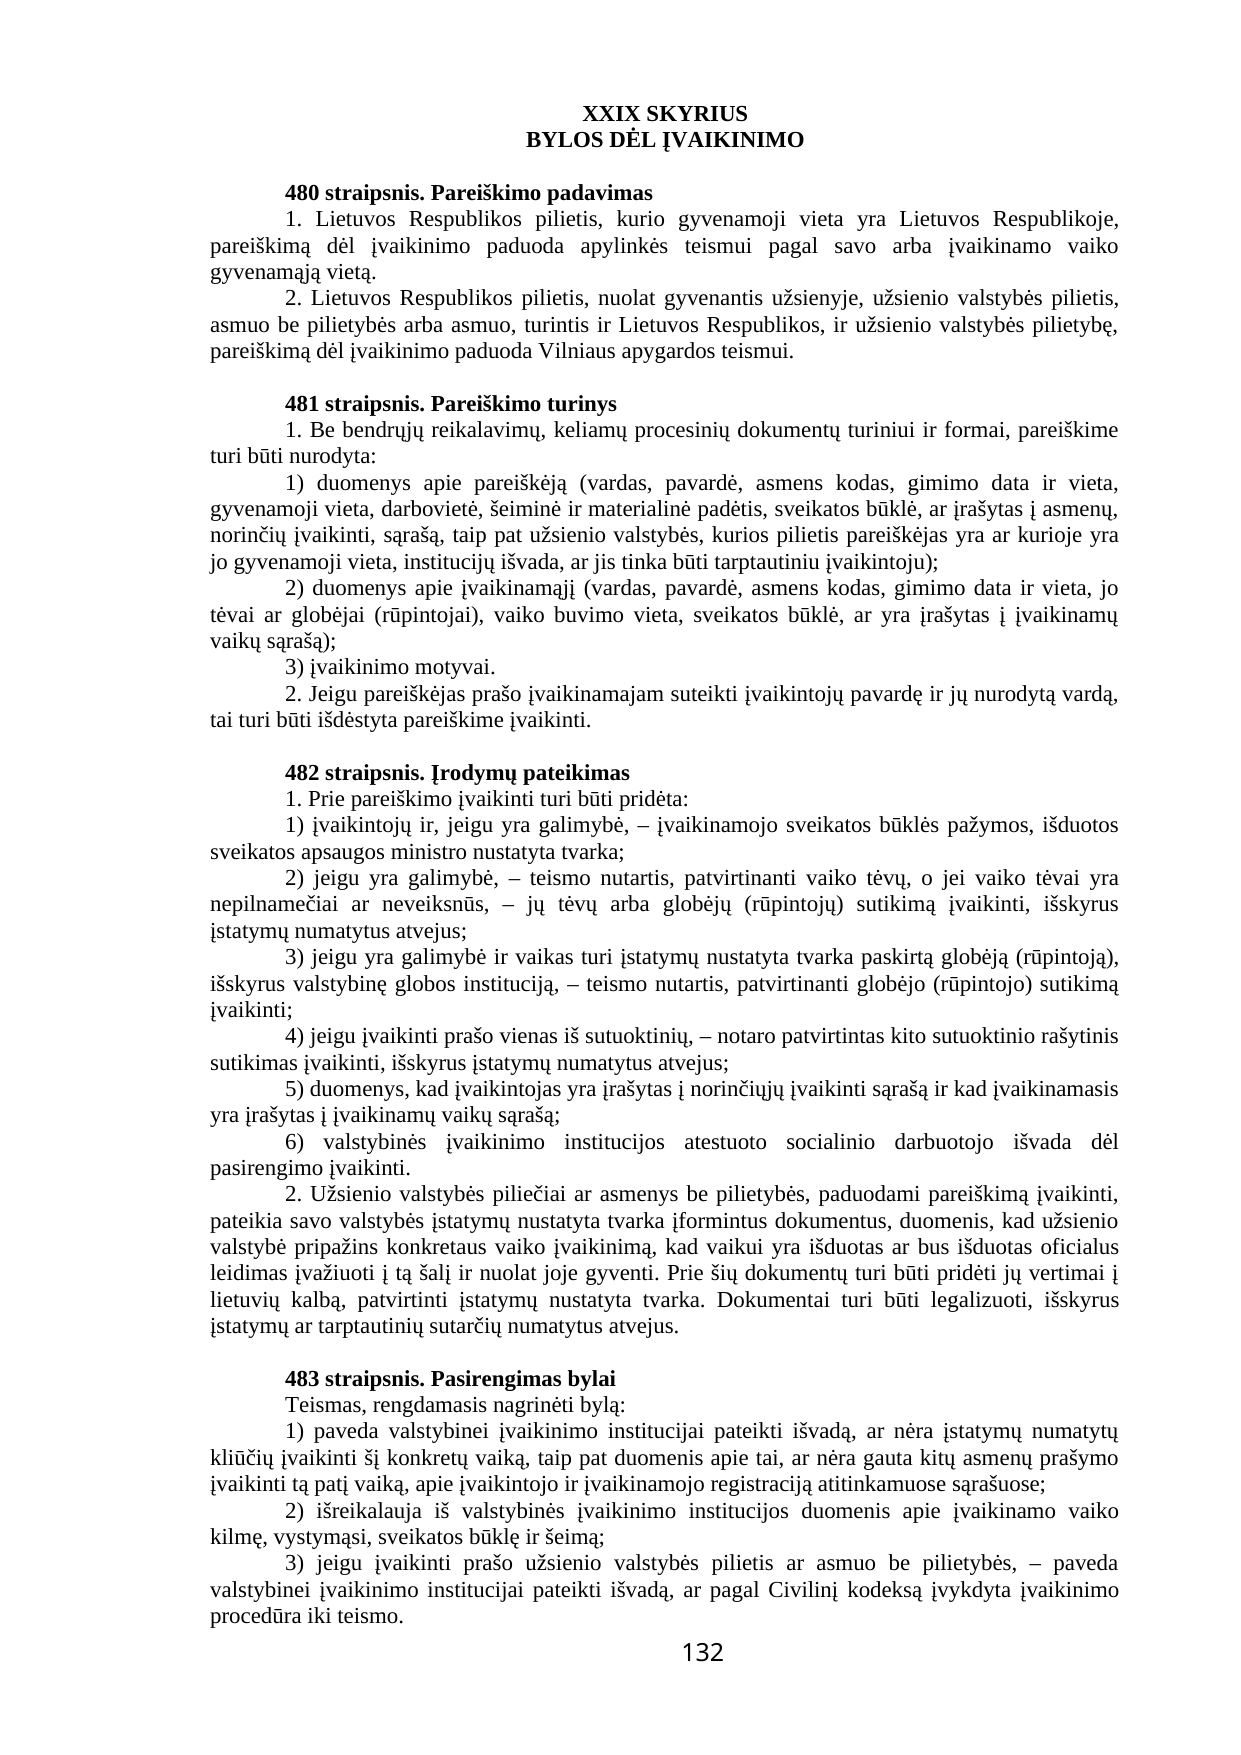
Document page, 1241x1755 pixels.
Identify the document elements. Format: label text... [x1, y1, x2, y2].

text 2) jeigu yra galimybė, – teismo nutartis, patvirtinanti vaiko tėvų, o jei vaiko tėvai yra nepilnamečiai ar neveiksnūs, – jų tėvų arba globėjų (rūpintojų) sutikimą įvaikinti, išskyrus įstatymų numatytus atvejus; [210, 864, 1120, 943]
text 4) jeigu įvaikinti prašo vienas iš sutuoktinių, – notaro patvirtintas kito sutuoktinio rašytinis sutikimas įvaikinti, išskyrus įstatymų numatytus atvejus; [210, 1022, 1120, 1075]
text 1. Lietuvos Respublikos pilietis, kurio gyvenamoji vieta yra Lietuvos Respublikoje, pareiškimą dėl įvaikinimo paduoda apylinkės teismui pagal savo arba įvaikinamo vaiko gyvenamąją vietą. [210, 205, 1120, 284]
text 1. Prie pareiškimo įvaikinti turi būti pridėta: [210, 785, 1120, 811]
text 3) jeigu yra galimybė ir vaikas turi įstatymų nustatyta tvarka paskirtą globėją (rūpintoją), išskyrus valstybinę globos instituciją, – teismo nutartis, patvirtinanti globėjo (rūpintojo) sutikimą įvaikinti; [210, 943, 1120, 1022]
text 3) jeigu įvaikinti prašo užsienio valstybės pilietis ar asmuo be pilietybės, – paveda valstybinei įvaikinimo institucijai pateikti išvadą, ar pagal Civilinį kodeksą įvykdyta įvaikinimo procedūra iki teismo. [210, 1549, 1120, 1628]
text 483 straipsnis. Pasirengimas bylai [210, 1365, 1120, 1391]
text 2. Jeigu pareiškėjas prašo įvaikinamajam suteikti įvaikintojų pavardę ir jų nurodytą vardą, tai turi būti išdėstyta pareiškime įvaikinti. [210, 680, 1120, 732]
text 1) paveda valstybinei įvaikinimo institucijai pateikti išvadą, ar nėra įstatymų numatytų kliūčių įvaikinti šį konkretų vaiką, taip pat duomenis apie tai, ar nėra gauta kitų asmenų prašymo įvaikinti tą patį vaiką, apie įvaikintojo ir įvaikinamojo registraciją atitinkamuose sąrašuose; [210, 1418, 1120, 1497]
text 2. Lietuvos Respublikos pilietis, nuolat gyvenantis užsienyje, užsienio valstybės pilietis, asmuo be pilietybės arba asmuo, turintis ir Lietuvos Respublikos, ir užsienio valstybės pilietybę, pareiškimą dėl įvaikinimo paduoda Vilniaus apygardos teismui. [210, 284, 1120, 363]
text 2) duomenys apie įvaikinamąjį (vardas, pavardė, asmens kodas, gimimo data ir vieta, jo tėvai ar globėjai (rūpintojai), vaiko buvimo vieta, sveikatos būklė, ar yra įrašytas į įvaikinamų vaikų sąrašą); [210, 574, 1120, 653]
text 1. Be bendrųjų reikalavimų, keliamų procesinių dokumentų turiniui ir formai, pareiškime turi būti nurodyta: [210, 416, 1120, 469]
text 1) duomenys apie pareiškėją (vardas, pavardė, asmens kodas, gimimo data ir vieta, gyvenamoji vieta, darbovietė, šeiminė ir materialinė padėtis, sveikatos būklė, ar įrašytas į asmenų, norinčių įvaikinti, sąrašą, taip pat užsienio valstybės, kurios pilietis pareiškėjas yra ar kurioje yra jo gyvenamoji vieta, institucijų išvada, ar jis tinka būti tarptautiniu įvaikintoju); [210, 469, 1120, 574]
text Teismas, rengdamasis nagrinėti bylą: [210, 1391, 1120, 1418]
subtitle BYLOS DĖL ĮvaikinimO [210, 126, 1120, 153]
text 2) išreikalauja iš valstybinės įvaikinimo institucijos duomenis apie įvaikinamo vaiko kilmę, vystymąsi, sveikatos būklę ir šeimą; [210, 1497, 1120, 1549]
subtitle XXIX skyrius [210, 100, 1120, 126]
text 6) valstybinės įvaikinimo institucijos atestuoto socialinio darbuotojo išvada dėl pasirengimo įvaikinti. [210, 1128, 1120, 1180]
text 480 straipsnis. Pareiškimo padavimas [210, 179, 1120, 205]
text 481 straipsnis. Pareiškimo turinys [210, 390, 1120, 416]
text 482 straipsnis. Įrodymų pateikimas [210, 759, 1120, 785]
text 1) įvaikintojų ir, jeigu yra galimybė, – įvaikinamojo sveikatos būklės pažymos, išduotos sveikatos apsaugos ministro nustatyta tvarka; [210, 811, 1120, 864]
text 5) duomenys, kad įvaikintojas yra įrašytas į norinčiųjų įvaikinti sąrašą ir kad įvaikinamasis yra įrašytas į įvaikinamų vaikų sąrašą; [210, 1075, 1120, 1128]
text 3) įvaikinimo motyvai. [210, 653, 1120, 680]
text 2. Užsienio valstybės piliečiai ar asmenys be pilietybės, paduodami pareiškimą įvaikinti, pateikia savo valstybės įstatymų nustatyta tvarka įformintus dokumentus, duomenis, kad užsienio valstybė pripažins konkretaus vaiko įvaikinimą, kad vaikui yra išduotas ar bus išduotas oficialus leidimas įvažiuoti į tą šalį ir nuolat joje gyventi. Prie šių dokumentų turi būti pridėti jų vertimai į lietuvių kalbą, patvirtinti įstatymų nustatyta tvarka. Dokumentai turi būti legalizuoti, išskyrus įstatymų ar tarptautinių sutarčių numatytus atvejus. [210, 1180, 1120, 1338]
